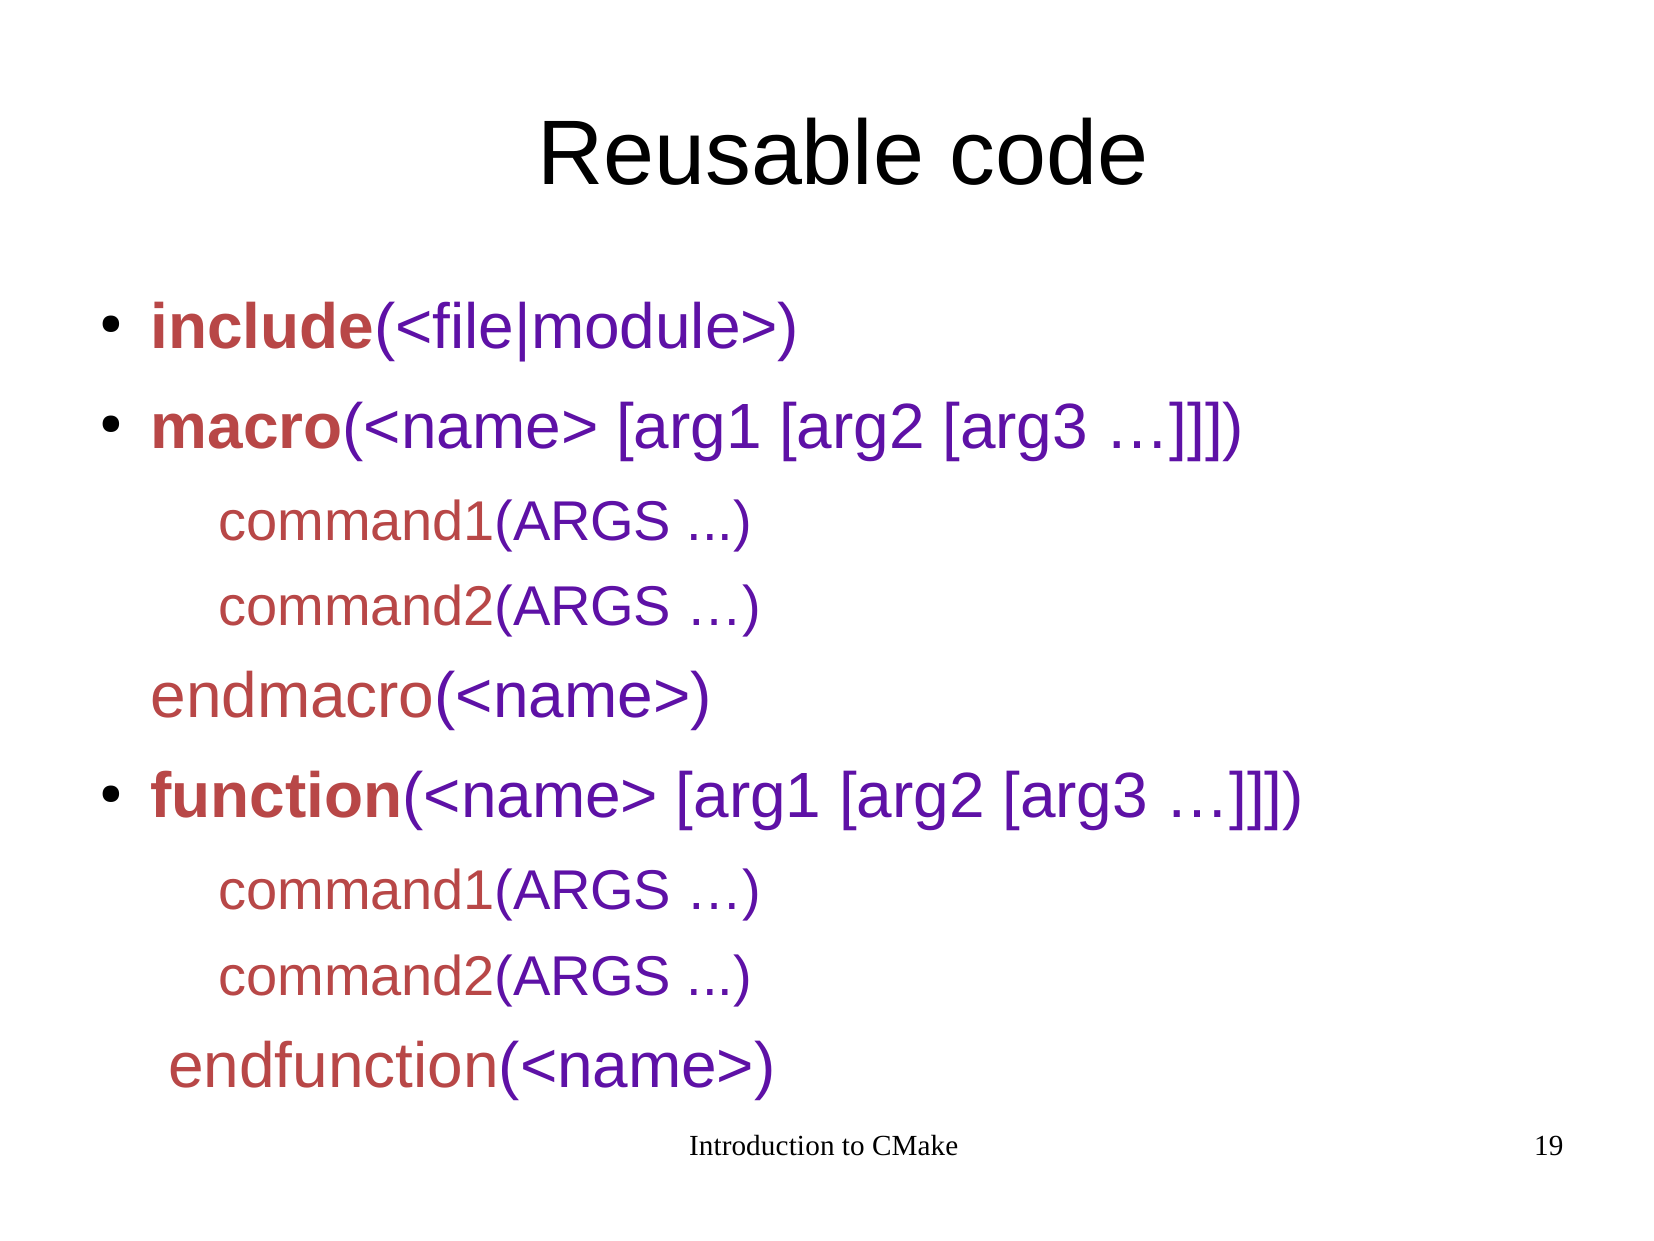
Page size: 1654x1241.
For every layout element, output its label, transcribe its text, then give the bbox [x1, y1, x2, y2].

title Reusable code [82, 56, 1571, 250]
list include(<file|module>) macro(<name> [arg1 [arg2 [arg3 …]]]) command1(ARGS ...) command2(ARGS …) endmacro(<name>) function(<name> [arg1 [arg2 [arg3 …]]]) command1(ARGS …) command2(ARGS ...) endfunction(<name>) [82, 290, 1571, 1109]
